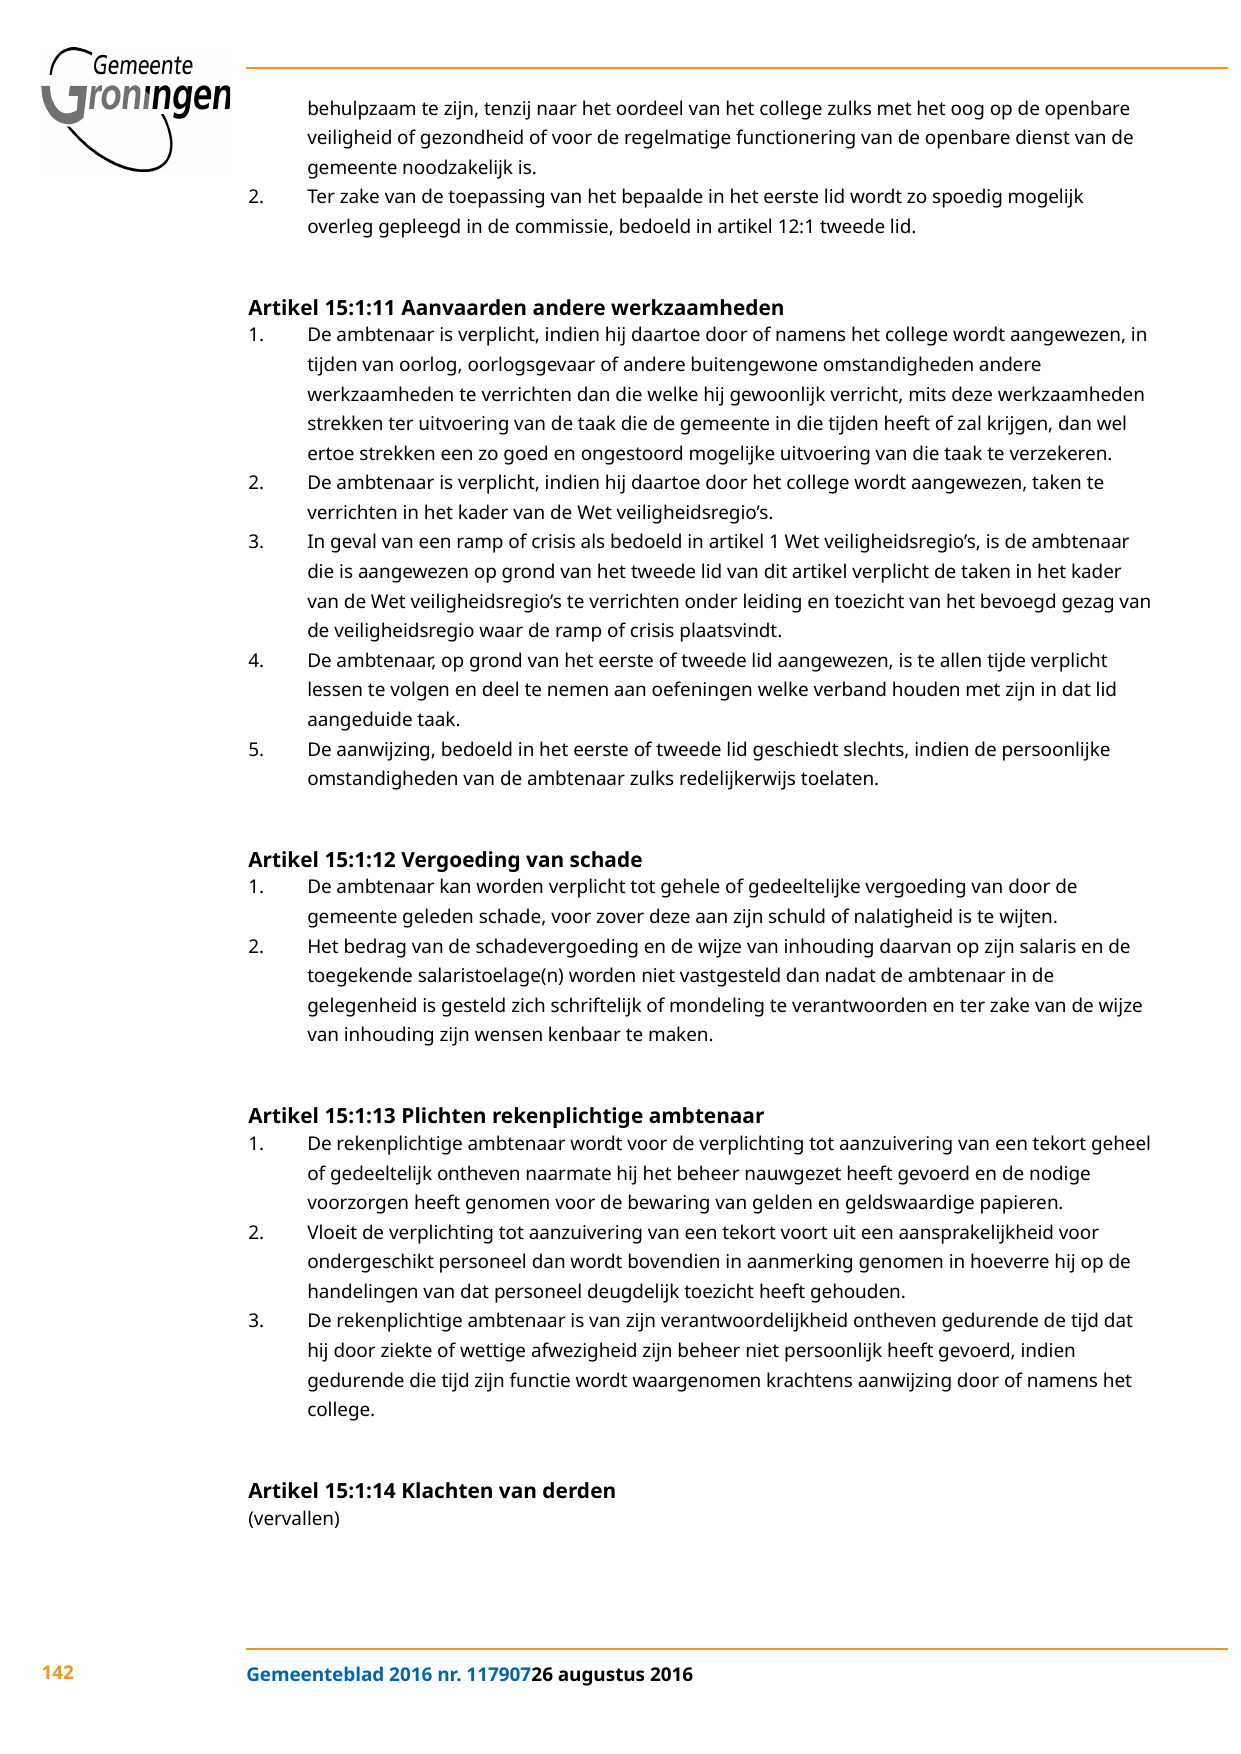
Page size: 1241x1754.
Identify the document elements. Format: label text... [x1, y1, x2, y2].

list Ter zake van de toepassing van het bepaalde in het eerste lid wordt zo spoedig mogelijk overleg gepleegd in de commissie, bedoeld in artikel 12:1 tweede lid. [248, 183, 1152, 239]
list De rekenplichtige ambtenaar is van zijn verantwoordelijkheid ontheven gedurende de tijd dat hij door ziekte of wettige afwezigheid zijn beheer niet persoonlijk heeft gevoerd, indien gedurende die tijd zijn functie wordt waargenomen krachtens aanwijzing door of namens het college. [248, 1308, 1152, 1422]
list De ambtenaar kan worden verplicht tot gehele of gedeeltelijke vergoeding van door de gemeente geleden schade, voor zover deze aan zijn schuld of nalatigheid is te wijten. [248, 874, 1152, 929]
list De ambtenaar is verplicht, indien hij daartoe door het college wordt aangewezen, taken te verrichten in het kader van de Wet veiligheidsregio’s. [248, 469, 1152, 525]
picture [41, 47, 231, 172]
list De ambtenaar is verplicht, indien hij daartoe door of namens het college wordt aangewezen, in tijden van oorlog, oorlogsgevaar of andere buitengewone omstandigheden andere werkzaamheden te verrichten dan die welke hij gewoonlijk verricht, mits deze werkzaamheden strekken ter uitvoering van de taak die de gemeente in die tijden heeft of zal krijgen, dan wel ertoe strekken een zo goed en ongestoord mogelijke uitvoering van die taak te verzekeren. [248, 322, 1152, 466]
text Artikel 15:1:11 Aanvaarden andere werkzaamheden [248, 293, 1152, 322]
list Het bedrag van de schadevergoeding en de wijze van inhouding daarvan op zijn salaris en de toegekende salaristoelage(n) worden niet vastgesteld dan nadat de ambtenaar in de gelegenheid is gesteld zich schriftelijk of mondeling te verantwoorden en ter zake van de wijze van inhouding zijn wensen kenbaar te maken. [248, 933, 1152, 1047]
text Artikel 15:1:12 Vergoeding van schade [248, 845, 1152, 874]
text Artikel 15:1:13 Plichten rekenplichtige ambtenaar [248, 1102, 1152, 1130]
list Vloeit de verplichting tot aanzuivering van een tekort voort uit een aansprakelijkheid voor ondergeschikt personeel dan wordt bovendien in aanmerking genomen in hoeverre hij op de handelingen van dat personeel deugdelijk toezicht heeft gehouden. [248, 1219, 1152, 1304]
list De aanwijzing, bedoeld in het eerste of tweede lid geschiedt slechts, indien de persoonlijke omstandigheden van de ambtenaar zulks redelijkerwijs toelaten. [248, 736, 1152, 791]
text Artikel 15:1:14 Klachten van derden [248, 1476, 1152, 1505]
text (vervallen) [248, 1505, 1152, 1531]
list De ambtenaar, op grond van het eerste of tweede lid aangewezen, is te allen tijde verplicht lessen te volgen en deel te nemen aan oefeningen welke verband houden met zijn in dat lid aangeduide taak. [248, 647, 1152, 732]
list De rekenplichtige ambtenaar wordt voor de verplichting tot aanzuivering van een tekort geheel of gedeeltelijk ontheven naarmate hij het beheer nauwgezet heeft gevoerd en de nodige voorzorgen heeft genomen voor de bewaring van gelden en geldswaardige papieren. [248, 1130, 1152, 1215]
list behulpzaam te zijn, tenzij naar het oordeel van het college zulks met het oog op de openbare veiligheid of gezondheid of voor de regelmatige functionering van de openbare dienst van de gemeente noodzakelijk is. [248, 95, 1152, 180]
list In geval van een ramp of crisis als bedoeld in artikel 1 Wet veiligheidsregio’s, is de ambtenaar die is aangewezen op grond van het tweede lid van dit artikel verplicht de taken in het kader van de Wet veiligheidsregio’s te verrichten onder leiding en toezicht van het bevoegd gezag van de veiligheidsregio waar de ramp of crisis plaatsvindt. [248, 529, 1152, 643]
